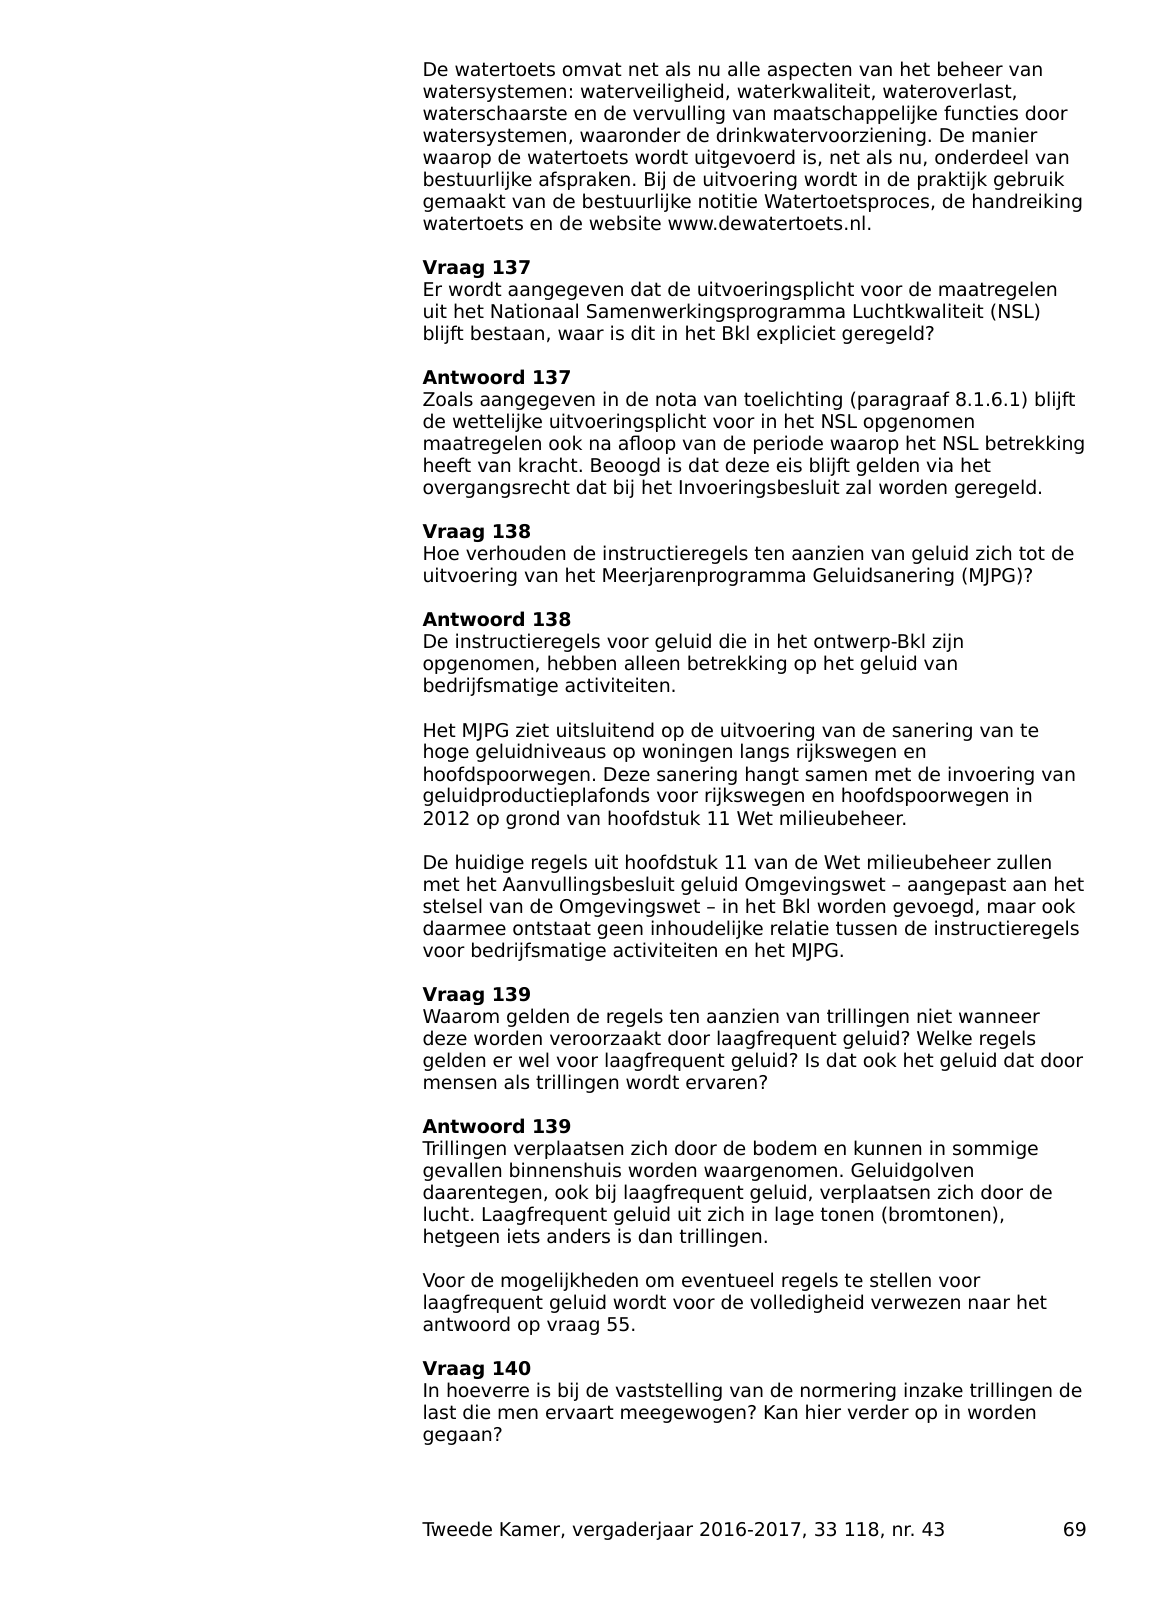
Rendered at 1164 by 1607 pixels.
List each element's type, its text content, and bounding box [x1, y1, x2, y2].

text Vraag 137 [422, 257, 1087, 279]
text Antwoord 138 [422, 609, 1087, 631]
text In hoeverre is bij de vaststelling van de normering inzake trillingen de last die men ervaart meegewogen? Kan hier verder op in worden gegaan? [422, 1380, 1087, 1446]
text Hoe verhouden de instructieregels ten aanzien van geluid zich tot de uitvoering van het Meerjarenprogramma Geluidsanering (MJPG)? [422, 543, 1087, 587]
text Zoals aangegeven in de nota van toelichting (paragraaf 8.1.6.1) blijft de wettelijke uitvoeringsplicht voor in het NSL opgenomen maatregelen ook na afloop van de periode waarop het NSL betrekking heeft van kracht. Beoogd is dat deze eis blijft gelden via het overgangsrecht dat bij het Invoeringsbesluit zal worden geregeld. [422, 389, 1087, 499]
text Antwoord 137 [422, 367, 1087, 389]
text Waarom gelden de regels ten aanzien van trillingen niet wanneer deze worden veroorzaakt door laagfrequent geluid? Welke regels gelden er wel voor laagfrequent geluid? Is dat ook het geluid dat door mensen als trillingen wordt ervaren? [422, 1006, 1087, 1093]
text Voor de mogelijkheden om eventueel regels te stellen voor laagfrequent geluid wordt voor de volledigheid verwezen naar het antwoord op vraag 55. [422, 1270, 1087, 1336]
text De instructieregels voor geluid die in het ontwerp-Bkl zijn opgenomen, hebben alleen betrekking op het geluid van bedrijfsmatige activiteiten. [422, 631, 1087, 697]
text Trillingen verplaatsen zich door de bodem en kunnen in sommige gevallen binnenshuis worden waargenomen. Geluidgolven daarentegen, ook bij laagfrequent geluid, verplaatsen zich door de lucht. Laagfrequent geluid uit zich in lage tonen (bromtonen), hetgeen iets anders is dan trillingen. [422, 1138, 1087, 1248]
text De watertoets omvat net als nu alle aspecten van het beheer van watersystemen: waterveiligheid, waterkwaliteit, wateroverlast, waterschaarste en de vervulling van maatschappelijke functies door watersystemen, waaronder de drinkwatervoorziening. De manier waarop de watertoets wordt uitgevoerd is, net als nu, onderdeel van bestuurlijke afspraken. Bij de uitvoering wordt in de praktijk gebruik gemaakt van de bestuurlijke notitie Watertoetsproces, de handreiking watertoets en de website www.dewatertoets.nl. [422, 59, 1087, 235]
text Vraag 140 [422, 1358, 1087, 1380]
text Antwoord 139 [422, 1116, 1087, 1138]
text Vraag 139 [422, 984, 1087, 1006]
text De huidige regels uit hoofdstuk 11 van de Wet milieubeheer zullen met het Aanvullingsbesluit geluid Omgevingswet – aangepast aan het stelsel van de Omgevingswet – in het Bkl worden gevoegd, maar ook daarmee ontstaat geen inhoudelijke relatie tussen de instructieregels voor bedrijfsmatige activiteiten en het MJPG. [422, 852, 1087, 961]
text Vraag 138 [422, 521, 1087, 543]
text Er wordt aangegeven dat de uitvoeringsplicht voor de maatregelen uit het Nationaal Samenwerkingsprogramma Luchtkwaliteit (NSL) blijft bestaan, waar is dit in het Bkl expliciet geregeld? [422, 279, 1087, 345]
text Het MJPG ziet uitsluitend op de uitvoering van de sanering van te hoge geluidniveaus op woningen langs rijkswegen en hoofdspoorwegen. Deze sanering hangt samen met de invoering van geluidproductieplafonds voor rijkswegen en hoofdspoorwegen in 2012 op grond van hoofdstuk 11 Wet milieubeheer. [422, 719, 1087, 829]
